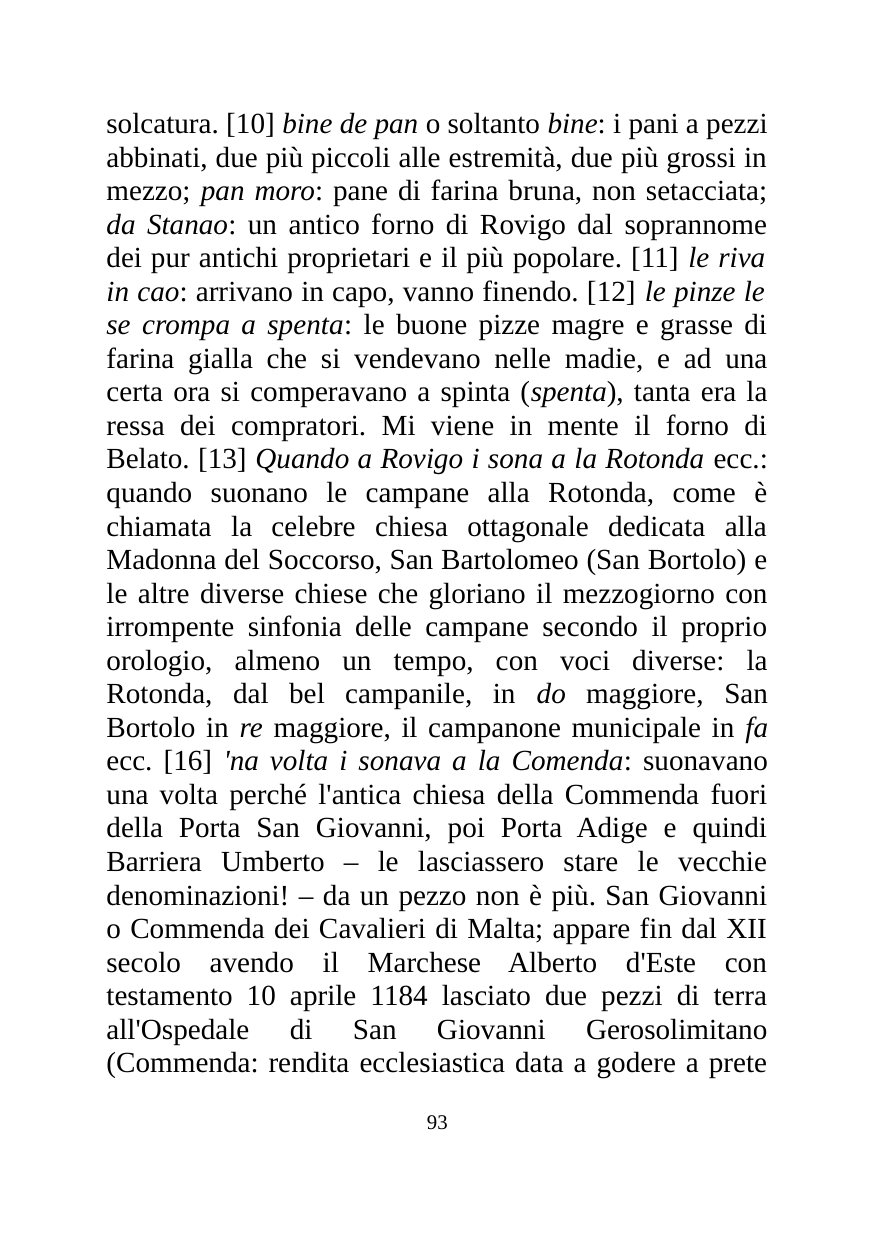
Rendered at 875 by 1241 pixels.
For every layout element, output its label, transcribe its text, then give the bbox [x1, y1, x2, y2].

text solcatura. [10] bine de pan o soltanto bine: i pani a pezzi abbinati, due più piccoli alle estremità, due più grossi in mezzo; pan moro: pane di farina bruna, non setacciata; da Stanao: un antico forno di Rovigo dal soprannome dei pur antichi proprietari e il più popolare. [11] le riva in cao: arrivano in capo, vanno finendo. [12] le pinze le se crompa a spenta: le buone pizze magre e grasse di farina gialla che si vendevano nelle madie, e ad una certa ora si comperavano a spinta (spenta), tanta era la ressa dei compratori. Mi viene in mente il forno di Belato. [13] Quando a Rovigo i sona a la Rotonda ecc.: quando suonano le campane alla Rotonda, come è chiamata la celebre chiesa ottagonale dedicata alla Madonna del Soccorso, San Bartolomeo (San Bortolo) e le altre diverse chiese che gloriano il mezzogiorno con irrompente sinfonia delle campane secondo il proprio orologio, almeno un tempo, con voci diverse: la Rotonda, dal bel campanile, in do maggiore, San Bortolo in re maggiore, il campanone municipale in fa ecc. [16] 'na volta i sonava a la Comenda: suonavano una volta perché l'antica chiesa della Commenda fuori della Porta San Giovanni, poi Porta Adige e quindi Barriera Umberto – le lasciassero stare le vecchie denominazioni! – da un pezzo non è più. San Giovanni o Commenda dei Cavalieri di Malta; appare fin dal XII secolo avendo il Marchese Alberto d'Este con testamento 10 aprile 1184 lasciato due pezzi di terra all'Ospedale di San Giovanni Gerosolimitano (Commenda: rendita ecclesiastica data a godere a prete [106, 106, 768, 1079]
